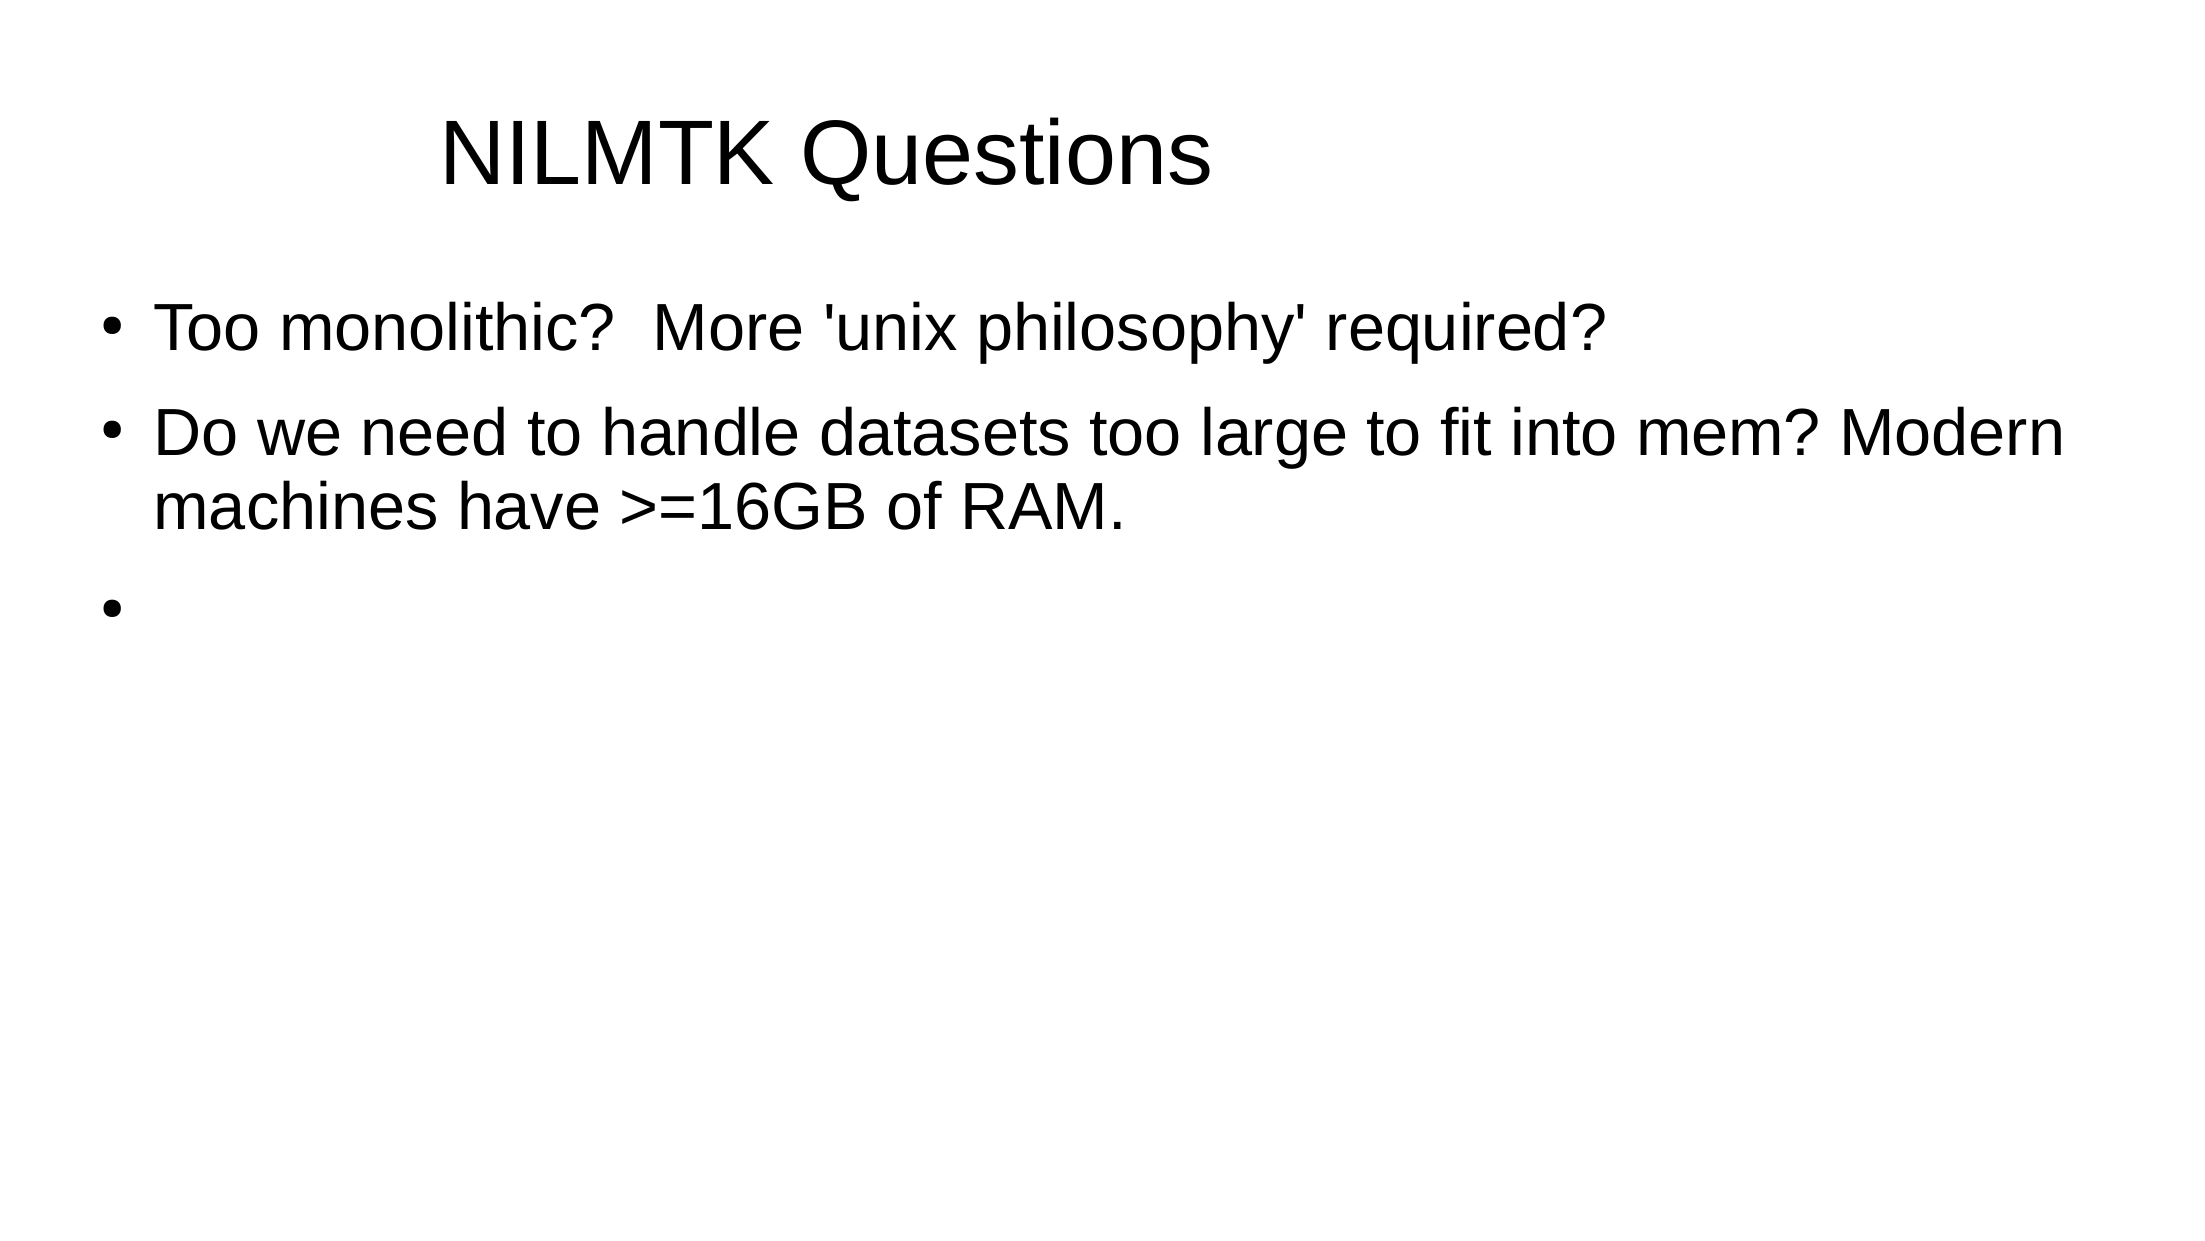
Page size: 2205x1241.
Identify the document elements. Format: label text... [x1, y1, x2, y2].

title NILMTK Questions [82, 49, 1571, 257]
list Too monolithic? More 'unix philosophy' required? Do we need to handle datasets too large to fit into mem? Modern machines have >=16GB of RAM. [82, 290, 2150, 1010]
